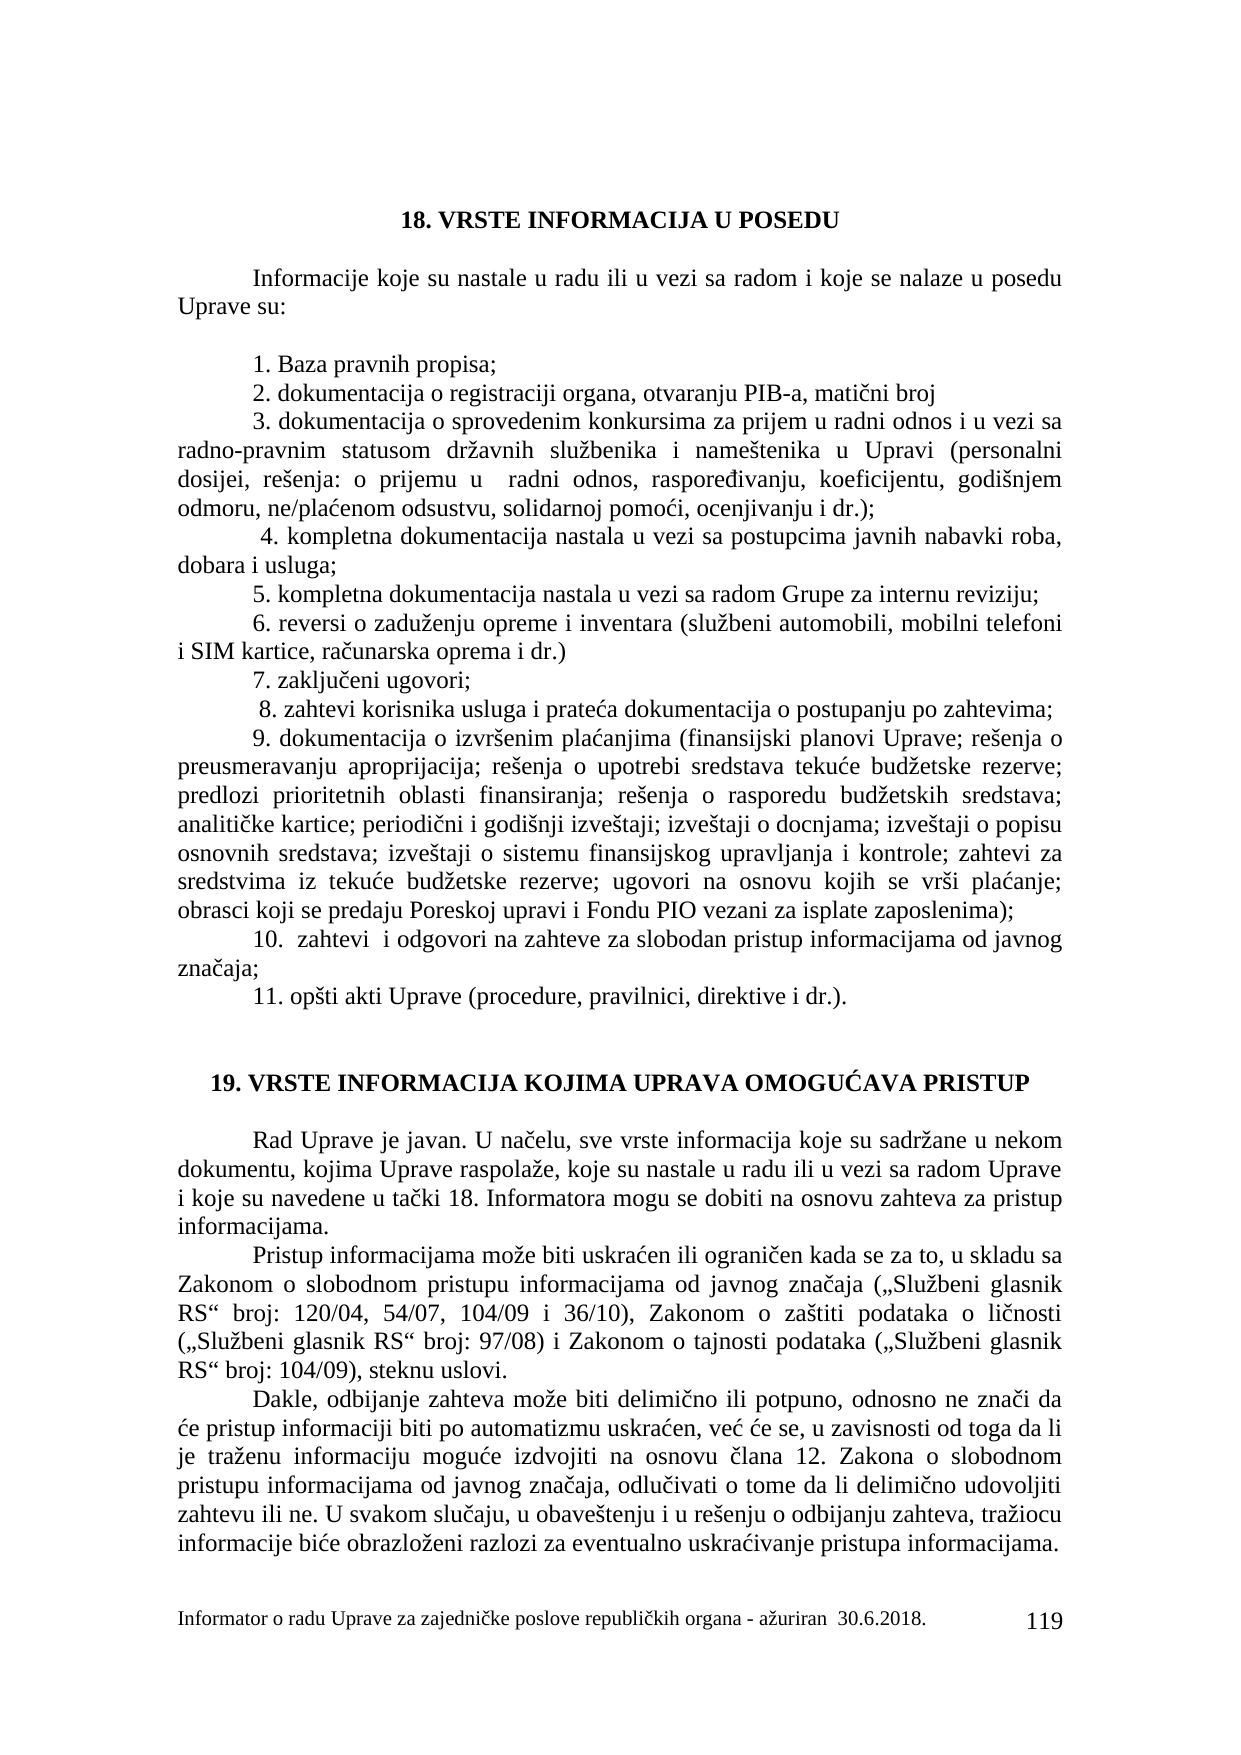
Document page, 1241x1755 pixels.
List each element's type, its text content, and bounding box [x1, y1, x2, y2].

text 10. zahtevi i odgovori na zahteve za slobodan pristup informacijama od javnog značaja; [177, 924, 1063, 981]
text 8. zahtevi korisnika usluga i prateća dokumentacija o postupanju po zahtevima; [177, 694, 1063, 723]
text 18. VRSTE INFORMACIJA U POSEDU [177, 205, 1063, 234]
text 7. zaklјučeni ugovori; [177, 665, 1063, 694]
text Dakle, odbijanje zahteva može biti delimično ili potpuno, odnosno ne znači da će pristup informaciji biti po automatizmu uskraćen, već će se, u zavisnosti od toga da li je traženu informaciju moguće izdvojiti na osnovu člana 12. Zakona o slobodnom pristupu informacijama od javnog značaja, odlučivati o tome da li delimično udovolјiti zahtevu ili ne. U svakom slučaju, u obaveštenju i u rešenju o odbijanju zahteva, tražiocu informacije biće obrazloženi razlozi za eventualno uskraćivanje pristupa informacijama. [177, 1384, 1063, 1556]
text 1. Baza pravnih propisa; [252, 349, 1063, 378]
text Rad Uprave je javan. U načelu, sve vrste informacija koje su sadržane u nekom dokumentu, kojima Uprave raspolaže, koje su nastale u radu ili u vezi sa radom Uprave i koje su navedene u tački 18. Informatora mogu se dobiti na osnovu zahteva za pristup informacijama. [177, 1125, 1063, 1240]
text 6. reversi o zaduženju opreme i inventara (službeni automobili, mobilni telefoni i SIM kartice, računarska oprema i dr.) [177, 608, 1063, 665]
text 19. VRSTE INFORMACIJA KOJIMA UPRAVA OMOGUĆAVA PRISTUP [177, 1068, 1063, 1096]
text Pristup informacijama može biti uskraćen ili ograničen kada se za to, u skladu sa Zakonom o slobodnom pristupu informacijama od javnog značaja („Službeni glasnik RS“ broj: 120/04, 54/07, 104/09 i 36/10), Zakonom o zaštiti podataka o ličnosti („Službeni glasnik RS“ broj: 97/08) i Zakonom o tajnosti podataka („Službeni glasnik RS“ broj: 104/09), steknu uslovi. [177, 1240, 1063, 1384]
text 5. kompletna dokumentacija nastala u vezi sa radom Grupe za internu reviziju; [177, 579, 1063, 608]
text 3. dokumentacija o sprovedenim konkursima za prijem u radni odnos i u vezi sa radno-pravnim statusom državnih službenika i nameštenika u Upravi (personalni dosijei, rešenja: o prijemu u radni odnos, raspoređivanju, koeficijentu, godišnjem odmoru, ne/plaćenom odsustvu, solidarnoj pomoći, ocenjivanju i dr.); [177, 406, 1063, 521]
text Informacije koje su nastale u radu ili u vezi sa radom i koje se nalaze u posedu Uprave su: [177, 263, 1063, 320]
text 4. kompletna dokumentacija nastala u vezi sa postupcima javnih nabavki roba, dobara i usluga; [177, 521, 1063, 579]
text 11. opšti akti Uprave (procedure, pravilnici, direktive i dr.). [177, 981, 1063, 1010]
text 2. dokumentacija o registraciji organa, otvaranju PIB-a, matični broj [252, 378, 1063, 406]
text 9. dokumentacija o izvršenim plaćanjima (finansijski planovi Uprave; rešenja o preusmeravanju aproprijacija; rešenja o upotrebi sredstava tekuće budžetske rezerve; predlozi prioritetnih oblasti finansiranja; rešenja o rasporedu budžetskih sredstava; analitičke kartice; periodični i godišnji izveštaji; izveštaji o docnjama; izveštaji o popisu osnovnih sredstava; izveštaji o sistemu finansijskog upravlјanja i kontrole; zahtevi za sredstvima iz tekuće budžetske rezerve; ugovori na osnovu kojih se vrši plaćanje; obrasci koji se predaju Poreskoj upravi i Fondu PIO vezani za isplate zaposlenima); [177, 723, 1063, 924]
